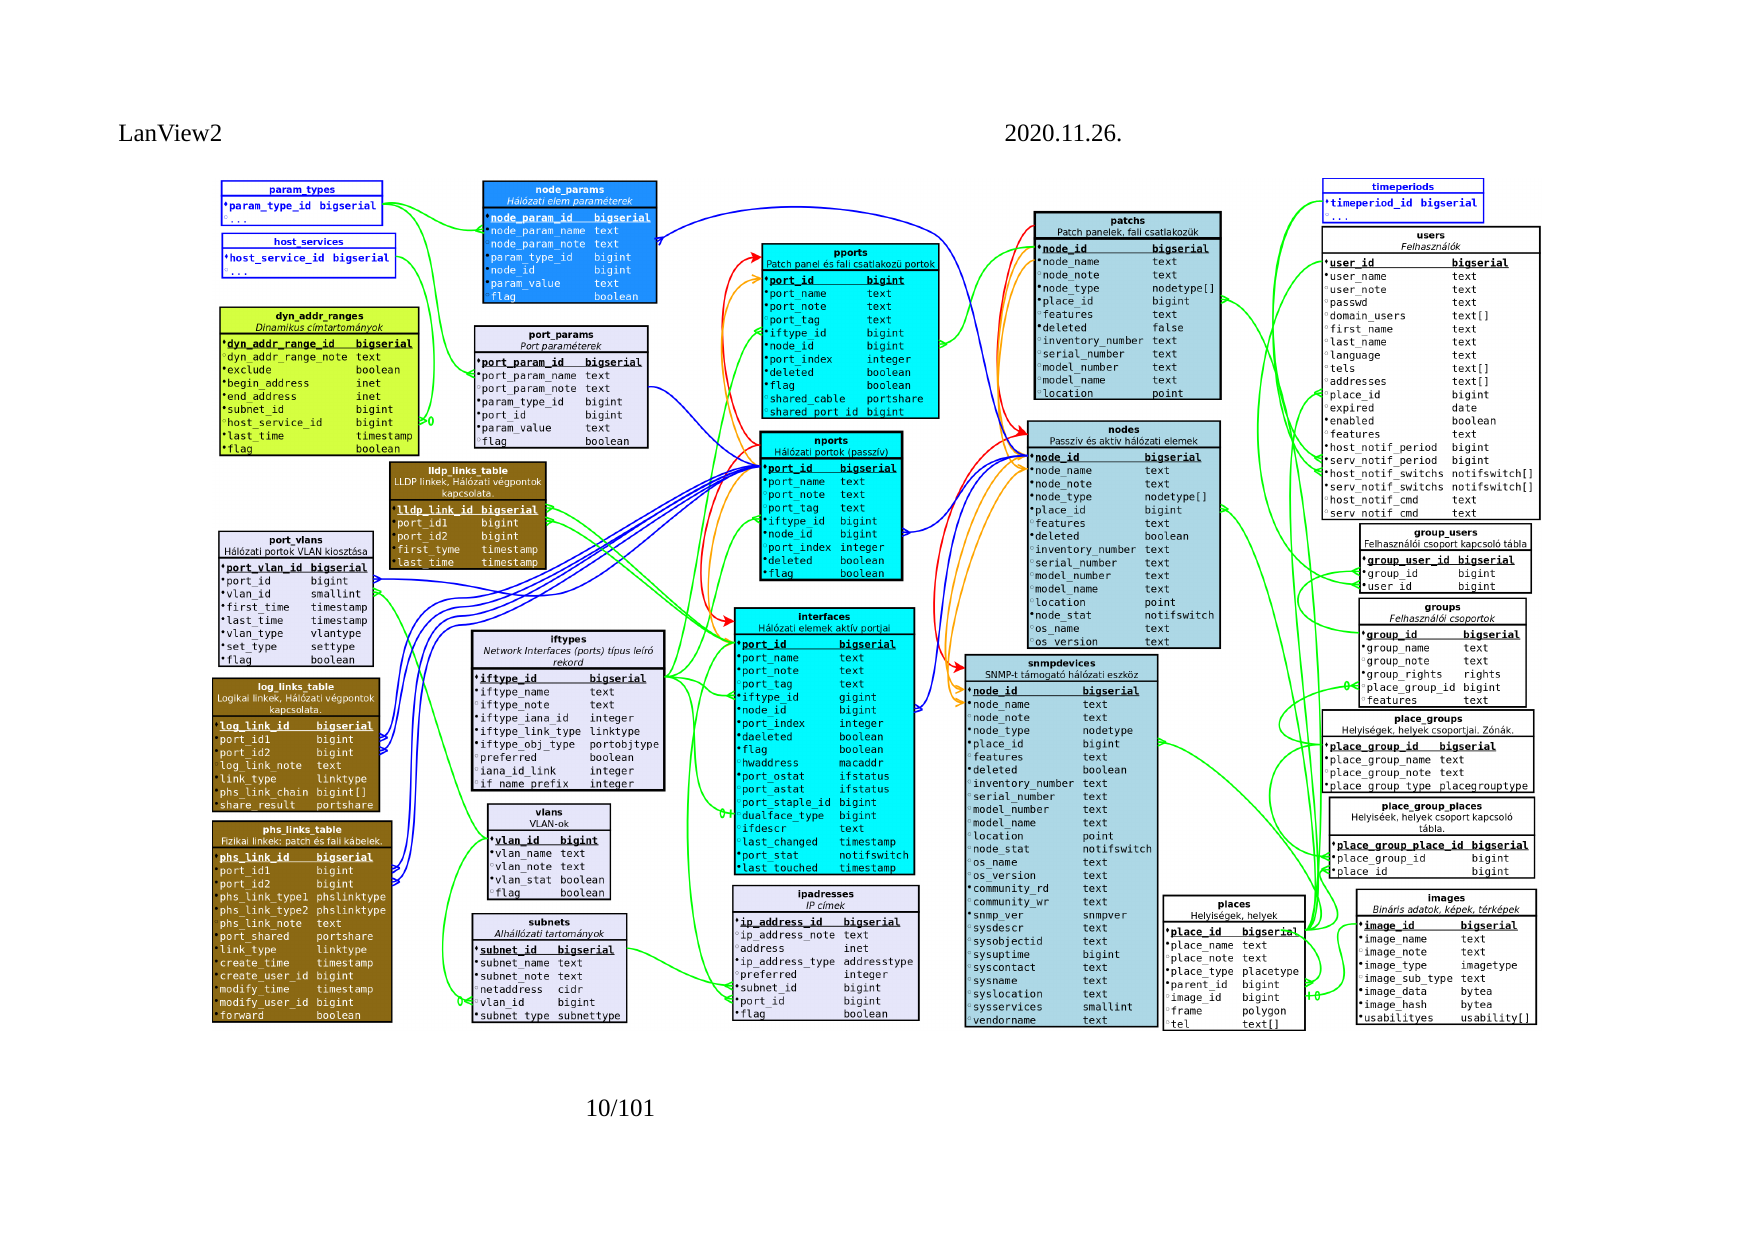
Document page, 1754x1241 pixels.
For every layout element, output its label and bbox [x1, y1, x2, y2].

picture [220, 183, 1534, 1026]
